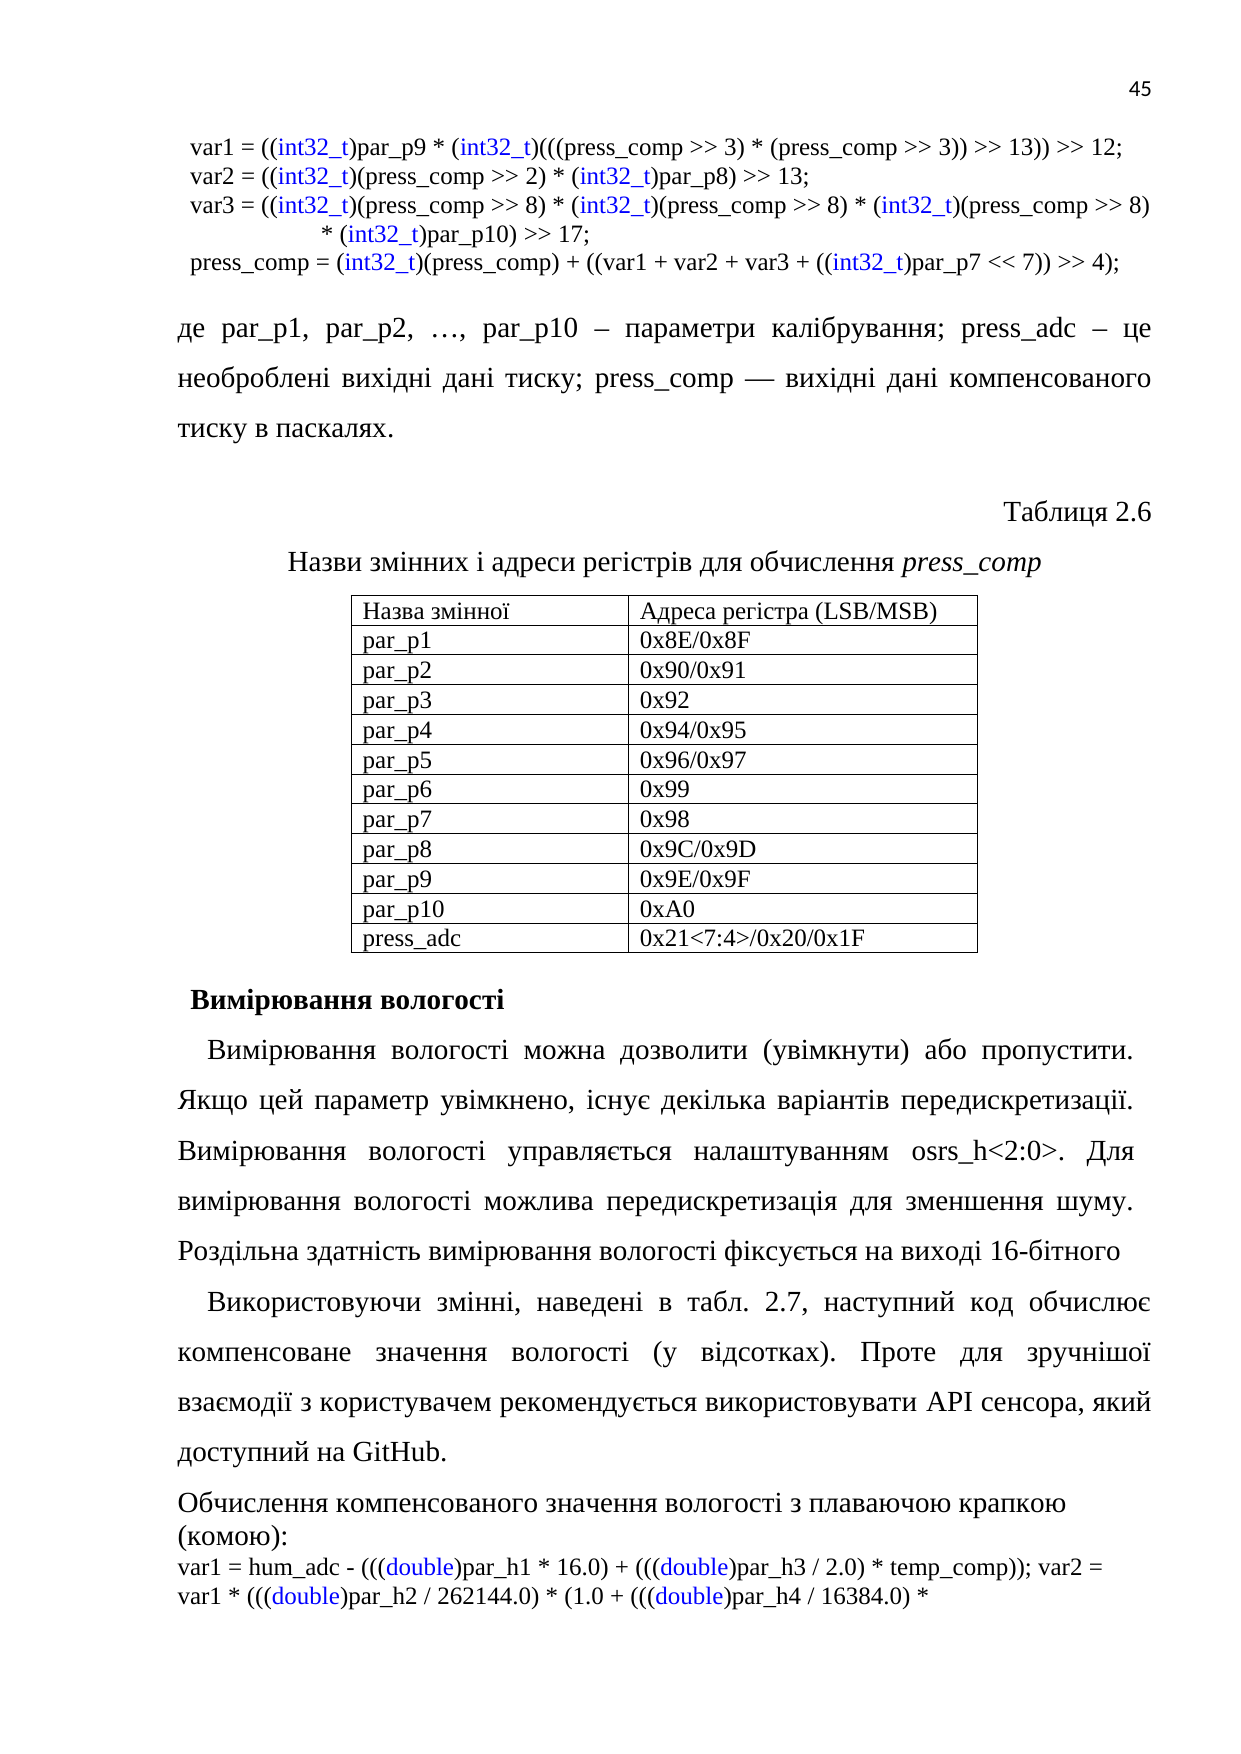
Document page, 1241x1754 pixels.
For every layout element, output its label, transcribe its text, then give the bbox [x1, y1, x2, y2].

table_cell par_p8 [352, 834, 628, 863]
text var2 = ((int32_t)(press_comp >> 2) * (int32_t)par_p8) >> 13; [190, 161, 1152, 190]
table_cell 0x90/0x91 [629, 655, 977, 684]
table_cell par_p9 [352, 864, 628, 893]
table_cell par_p10 [352, 894, 628, 922]
text Обчислення компенсованого значення вологості з плаваючою крапкою (комою): [177, 1485, 1152, 1552]
table_cell par_p2 [352, 655, 628, 684]
text var1 = ((int32_t)par_p9 * (int32_t)(((press_comp >> 3) * (press_comp >> 3)) >> 13)) >> 12; [190, 132, 1152, 161]
table_cell 0x98 [629, 804, 977, 833]
table_cell 0xA0 [629, 894, 977, 922]
table_cell par_p5 [352, 745, 628, 773]
table_cell 0x8E/0x8F [629, 626, 977, 654]
table_cell par_p4 [352, 715, 628, 744]
table_cell 0x92 [629, 685, 977, 714]
text Назви змінних і адреси регістрів для обчислення press_comp [177, 544, 1152, 578]
table_cell 0x9E/0x9F [629, 864, 977, 893]
text press_comp = (int32_t)(press_comp) + ((var1 + var2 + var3 + ((int32_t)par_p7 << 7)) >> 4); [190, 247, 1152, 276]
table_header Назва змінної [352, 596, 628, 624]
table_cell par_p1 [352, 626, 628, 654]
table_cell par_p3 [352, 685, 628, 714]
text Таблиця 2.6 [177, 494, 1152, 528]
table_cell 0x21<7:4>/0x20/0x1F [629, 924, 977, 952]
table_cell 0x9C/0x9D [629, 834, 977, 863]
table_cell press_adc [352, 924, 628, 952]
table_header Адреса регістра (LSB/MSB) [629, 596, 977, 624]
table_cell par_p7 [352, 804, 628, 833]
text де par_p1, par_p2, …, par_p10 – параметри калібрування; press_adc – це необроблені вихідні дані тиску; press_comp — вихідні дані компенсованого тиску в паскалях. [177, 310, 1152, 444]
table_cell par_p6 [352, 775, 628, 803]
text Вимірювання вологості можна дозволити (увімкнути) або пропустити. Якщо цей параметр увімкнено, існує декілька варіантів передискретизації. Вимірювання вологості управляється налаштуванням osrs_h<2:0>. Для вимірювання вологості можлива передискретизація для зменшення шуму. Роздільна здатність вимірювання вологості фіксується на виході 16-бітного [177, 1032, 1134, 1267]
text Використовуючи змінні, наведені в табл. 2.7, наступний код обчислює компенсоване значення вологості (у відсотках). Проте для зручнішої взаємодії з користувачем рекомендується використовувати API сенсора, який доступний на GitHub. [177, 1284, 1152, 1468]
table_cell 0x94/0x95 [629, 715, 977, 744]
table_cell 0x99 [629, 775, 977, 803]
text var3 = ((int32_t)(press_comp >> 8) * (int32_t)(press_comp >> 8) * (int32_t)(press_comp >> 8) * (int32_t)par_p10) >> 17; [190, 190, 1152, 247]
table_cell 0x96/0x97 [629, 745, 977, 773]
text var1 = hum_adc - (((double)par_h1 * 16.0) + (((double)par_h3 / 2.0) * temp_comp)); var2 = var1 * (((double)par_h2 / 262144.0) * (1.0 + (((double)par_h4 / 16384.0) * [177, 1552, 1152, 1609]
text Вимірювання вологості [190, 982, 1134, 1015]
